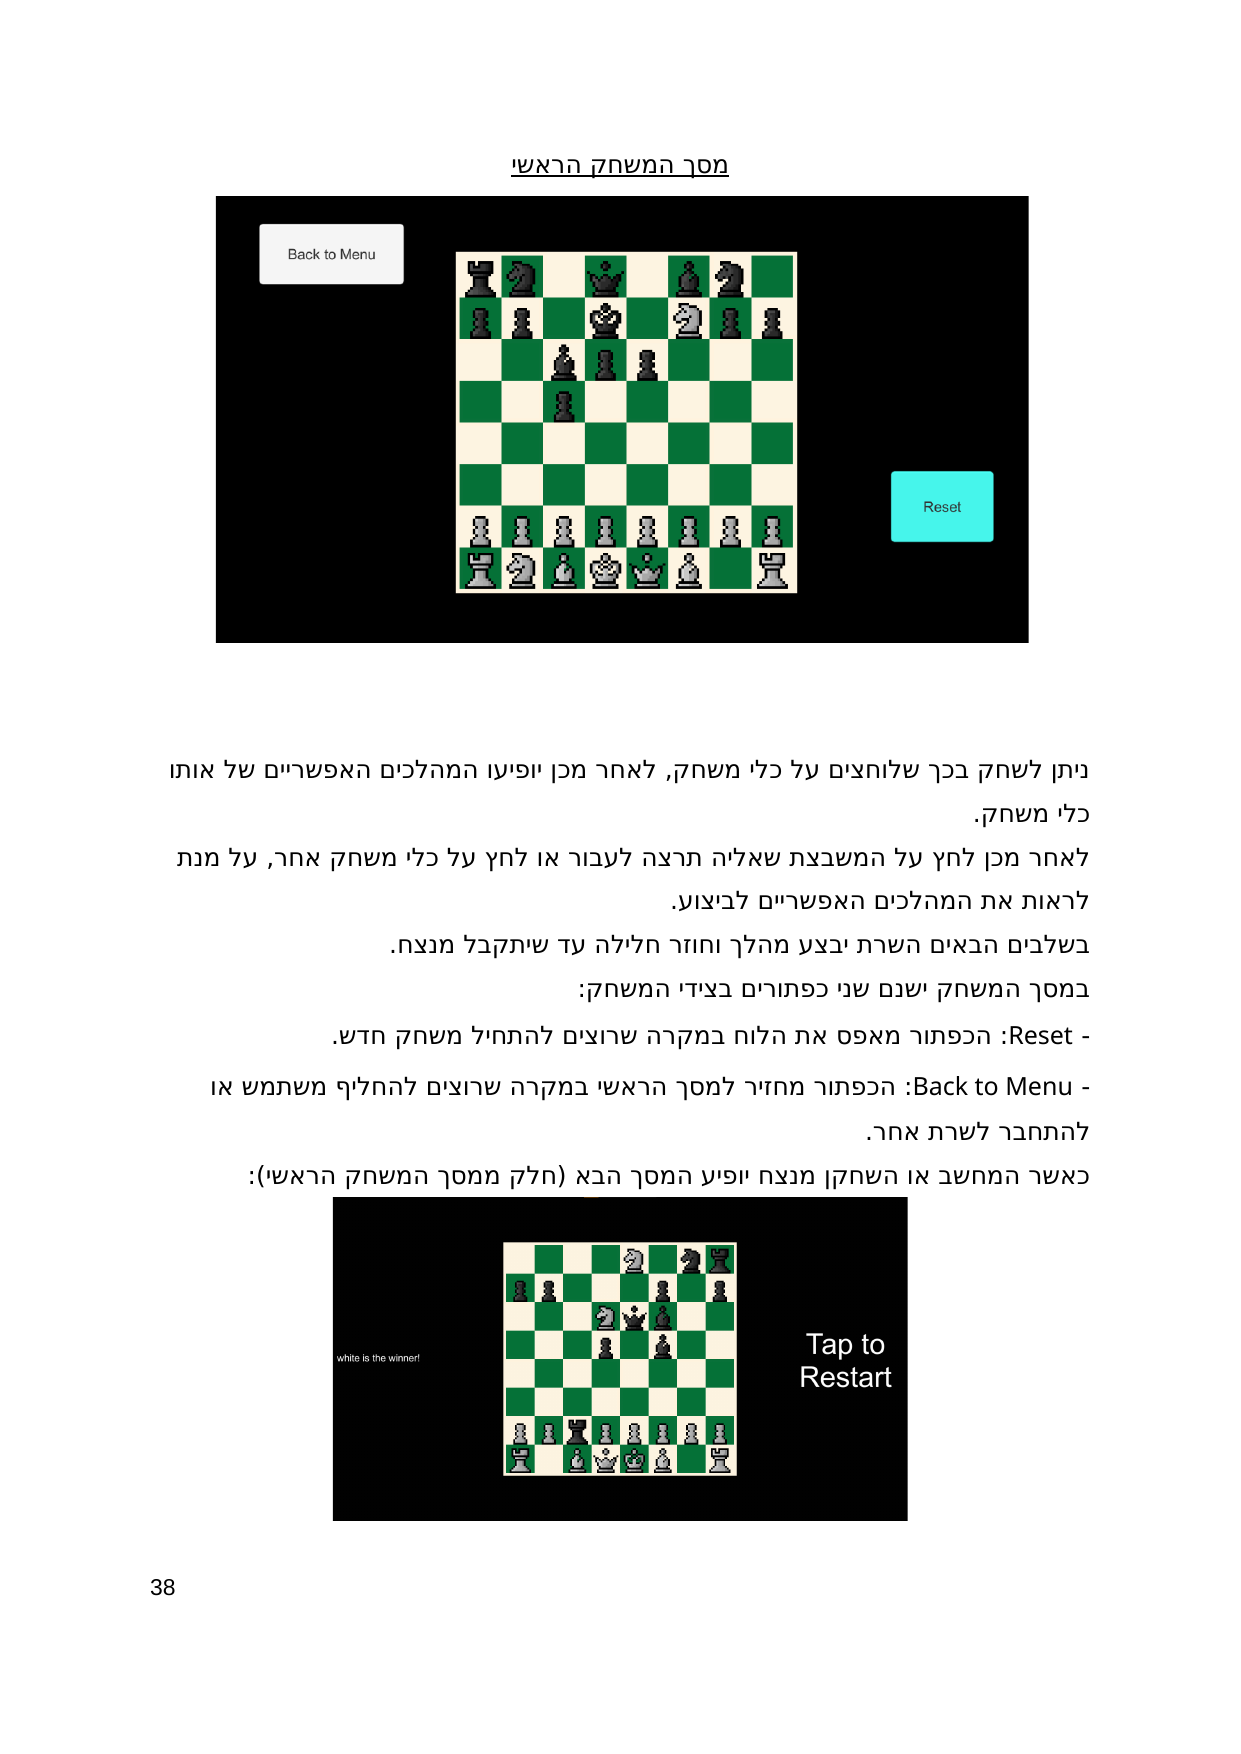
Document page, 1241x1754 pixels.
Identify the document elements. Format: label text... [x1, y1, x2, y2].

text במסך המשחק ישנם שני כפתורים בצידי המשחק: [150, 974, 1090, 1003]
text - Back to Menu: הכפתור מחזיר למסך הראשי במקרה שרוצים להחליף משתמש או להתחבר לשרת אחר. [150, 1069, 1090, 1147]
text בשלבים הבאים השרת יבצע מהלך וחוזר חלילה עד שיתקבל מנצח. [150, 930, 1090, 959]
text כאשר המחשב או השחקן מנצח יופיע המסך הבא (חלק ממסך המשחק הראשי): [150, 1161, 1090, 1190]
picture [215, 196, 1029, 643]
text ניתן לשחק בכך שלוחצים על כלי משחק, לאחר מכן יופיעו המהלכים האפשריים של אותו כלי משחק. לאחר מכן לחץ על המשבצת שאליה תרצה לעבור או לחץ על כלי משחק אחר, על מנת לראות את המהלכים האפשריים לביצוע. [150, 755, 1090, 916]
picture [332, 1197, 908, 1521]
text - Reset: הכפתור מאפס את הלוח במקרה שרוצים להתחיל משחק חדש. [150, 1018, 1090, 1052]
text מסך המשחק הראשי [150, 150, 1090, 179]
